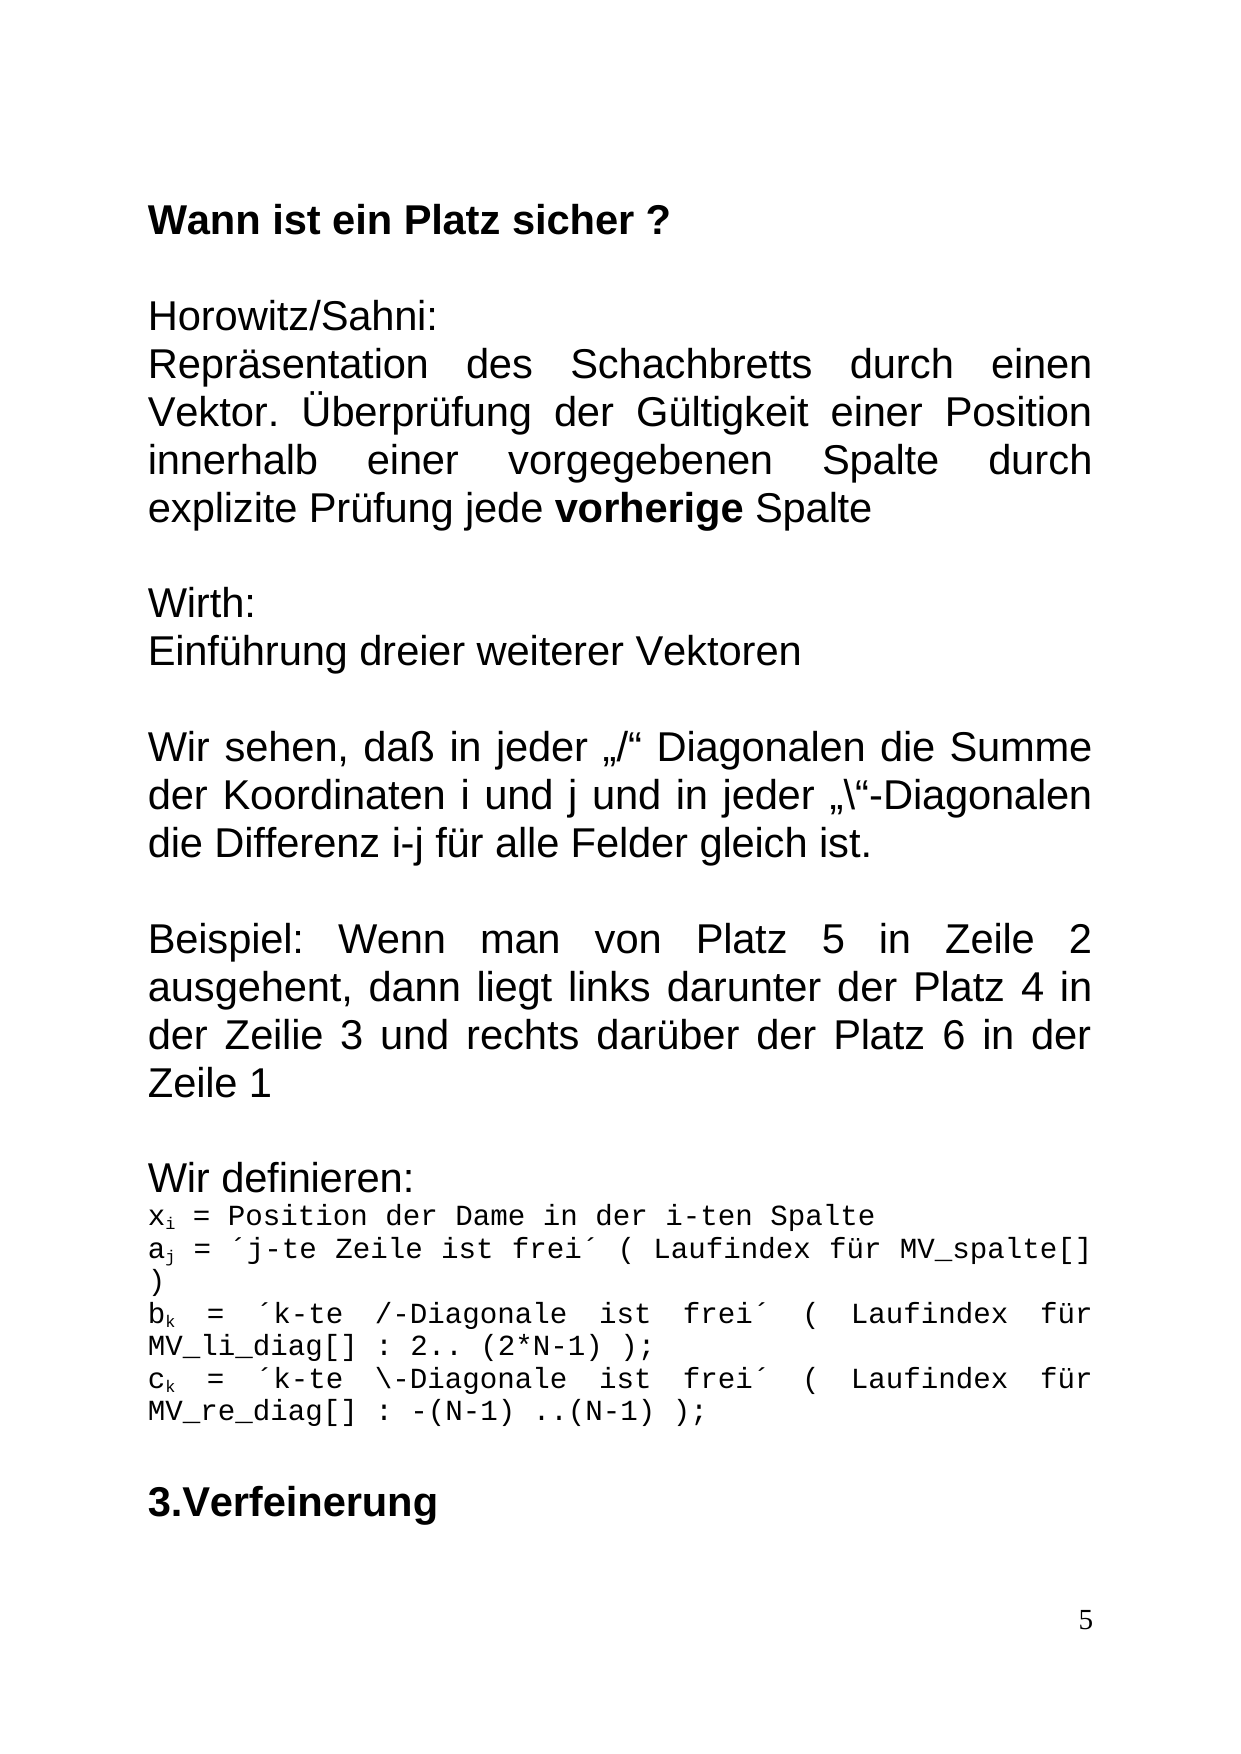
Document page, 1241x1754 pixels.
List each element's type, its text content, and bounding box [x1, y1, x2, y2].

text aj = ´j-te Zeile ist frei´ ( Laufindex für MV_spalte[] ) [148, 1234, 1093, 1299]
text Horowitz/Sahni: [148, 291, 1093, 339]
text Repräsentation des Schachbretts durch einen Vektor. Überprüfung der Gültigkeit einer Position innerhalb einer vorgegebenen Spalte durch explizite Prüfung jede vorherige Spalte [148, 339, 1093, 531]
text xi = Position der Dame in der i-ten Spalte [148, 1202, 1093, 1234]
text Wir sehen, daß in jeder „/“ Diagonalen die Summe der Koordinaten i und j und in jeder „\“-Diagonalen die Differenz i-j für alle Felder gleich ist. [148, 723, 1093, 866]
text Beispiel: Wenn man von Platz 5 in Zeile 2 ausgehent, dann liegt links darunter der Platz 4 in der Zeilie 3 und rechts darüber der Platz 6 in der Zeile 1 [148, 914, 1093, 1106]
text Wir definieren: [148, 1154, 1093, 1202]
text ck = ´k-te \-Diagonale ist frei´ ( Laufindex für MV_re_diag[] : -(N-1) ..(N-1) ); [148, 1364, 1093, 1429]
text Einführung dreier weiterer Vektoren [148, 627, 1093, 675]
text bk = ´k-te /-Diagonale ist frei´ ( Laufindex für MV_li_diag[] : 2.. (2*N-1) ); [148, 1299, 1093, 1364]
text 3.Verfeinerung [148, 1477, 1093, 1525]
text Wirth: [148, 579, 1093, 627]
text Wann ist ein Platz sicher ? [148, 196, 1093, 243]
